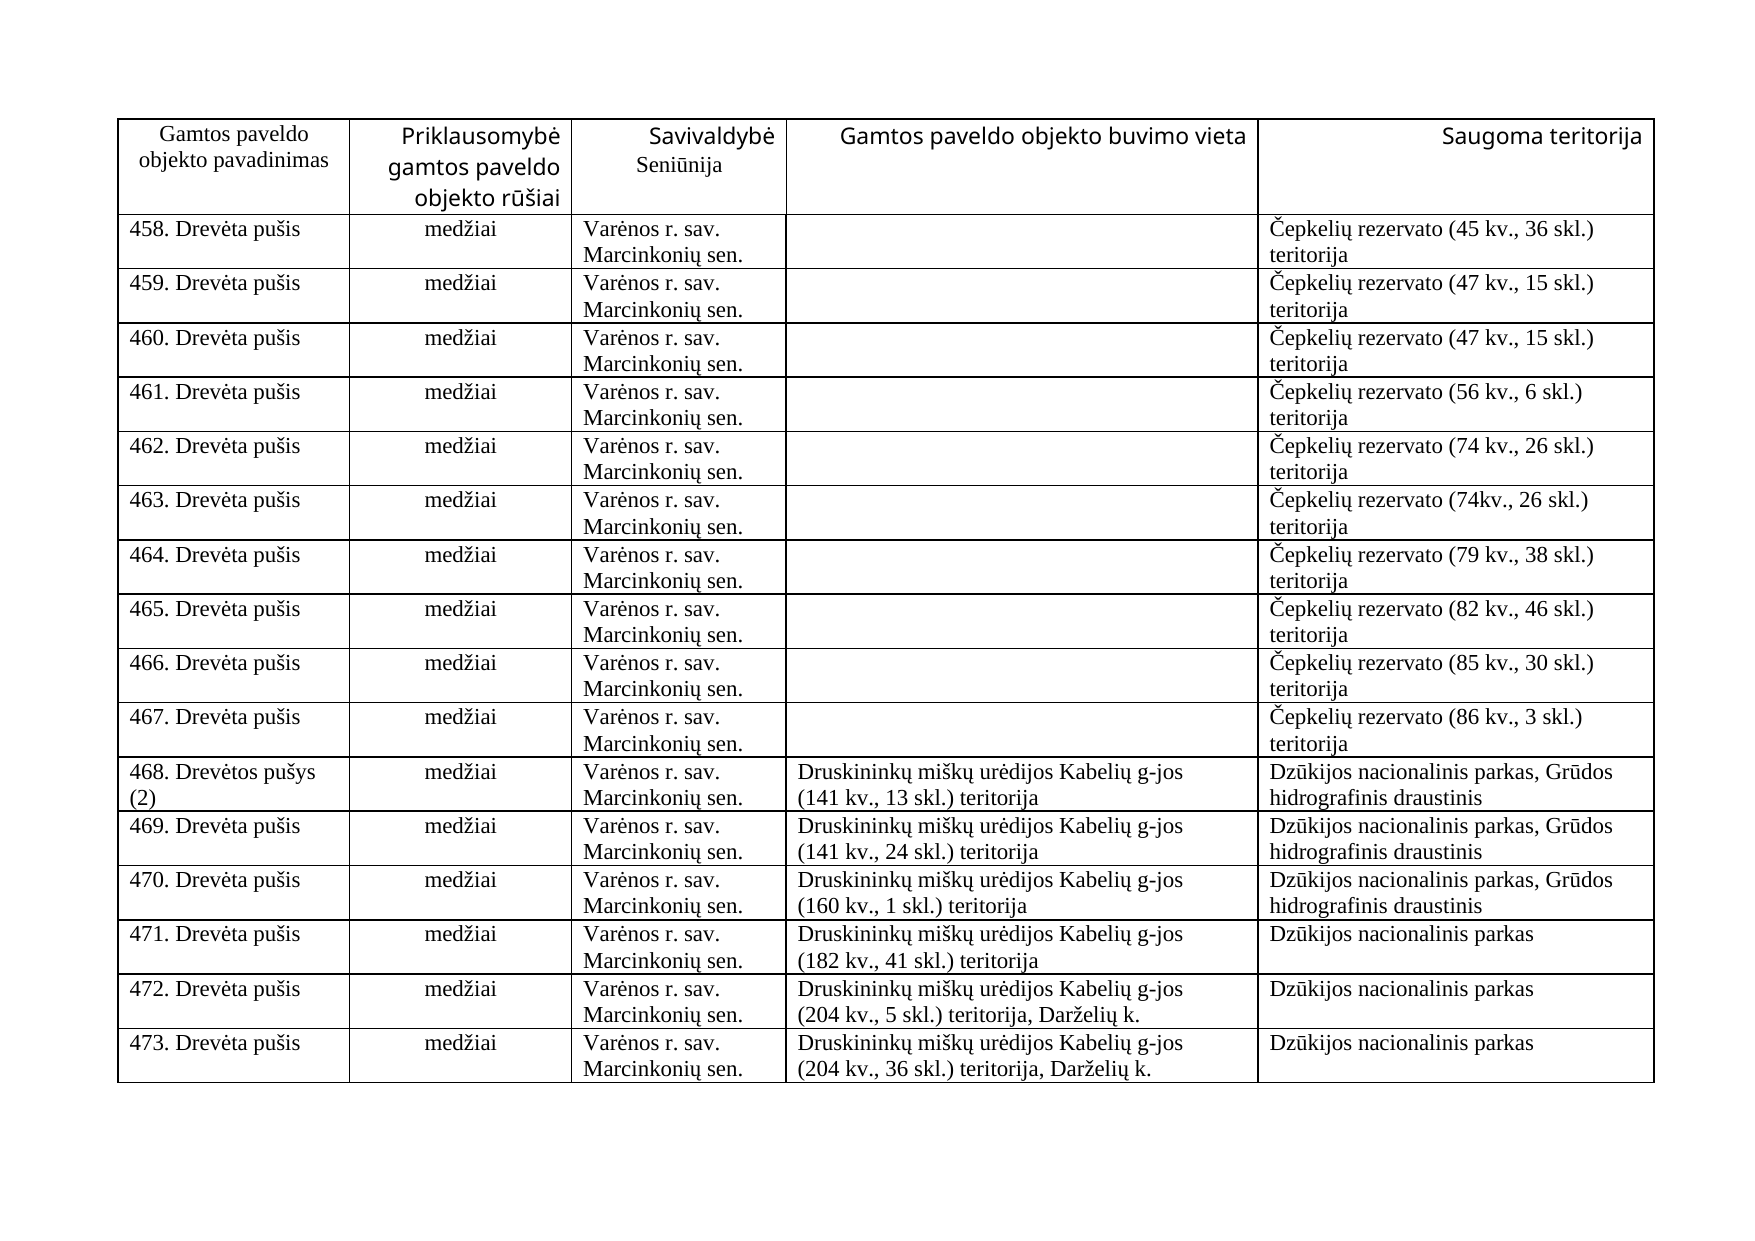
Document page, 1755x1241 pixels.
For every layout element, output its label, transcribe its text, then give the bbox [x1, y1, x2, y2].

table_cell Varėnos r. sav. Marcinkonių sen. [572, 649, 785, 702]
table_cell Varėnos r. sav. Marcinkonių sen. [572, 975, 785, 1027]
table_cell medžiai [350, 812, 571, 865]
table_cell Druskininkų miškų urėdijos Kabelių g-jos (204 kv., 36 skl.) teritorija, Darželių k. [787, 1029, 1257, 1082]
table_cell Varėnos r. sav. Marcinkonių sen. [572, 269, 785, 322]
table_cell Varėnos r. sav. Marcinkonių sen. [572, 324, 785, 376]
table_cell Čepkelių rezervato (85 kv., 30 skl.) teritorija [1259, 649, 1653, 702]
table_cell Dzūkijos nacionalinis parkas, Grūdos hidrografinis draustinis [1259, 758, 1653, 810]
table_header Savivaldybė Seniūnija [572, 120, 786, 213]
table_cell [787, 215, 1257, 268]
table_cell medžiai [350, 269, 571, 322]
table_cell medžiai [350, 866, 571, 919]
table_cell medžiai [350, 758, 571, 810]
table_cell 467. Drevėta pušis [119, 703, 349, 756]
table_cell 469. Drevėta pušis [119, 812, 349, 865]
table_cell Dzūkijos nacionalinis parkas, Grūdos hidrografinis draustinis [1259, 866, 1653, 919]
table_cell Čepkelių rezervato (74kv., 26 skl.) teritorija [1259, 486, 1653, 539]
table_cell Čepkelių rezervato (56 kv., 6 skl.) teritorija [1259, 378, 1653, 431]
table_cell Druskininkų miškų urėdijos Kabelių g-jos (141 kv., 24 skl.) teritorija [787, 812, 1257, 865]
table_cell [787, 595, 1257, 648]
table_cell Čepkelių rezervato (86 kv., 3 skl.) teritorija [1259, 703, 1653, 756]
table_cell 470. Drevėta pušis [119, 866, 349, 919]
table_cell Varėnos r. sav. Marcinkonių sen. [572, 812, 785, 865]
table_cell 459. Drevėta pušis [119, 269, 349, 322]
table_cell [787, 703, 1257, 756]
table_cell [787, 541, 1257, 593]
table_cell Druskininkų miškų urėdijos Kabelių g-jos (141 kv., 13 skl.) teritorija [787, 758, 1257, 810]
table_cell Varėnos r. sav. Marcinkonių sen. [572, 378, 785, 431]
table_cell Dzūkijos nacionalinis parkas [1259, 1029, 1653, 1082]
table_cell Dzūkijos nacionalinis parkas [1259, 975, 1653, 1027]
table_cell Čepkelių rezervato (47 kv., 15 skl.) teritorija [1259, 324, 1653, 376]
table_cell Varėnos r. sav. Marcinkonių sen. [572, 866, 785, 919]
table_cell 466. Drevėta pušis [119, 649, 349, 702]
table_cell medžiai [350, 595, 571, 648]
table_cell Varėnos r. sav. Marcinkonių sen. [572, 595, 785, 648]
table_cell medžiai [350, 432, 571, 485]
table_cell Varėnos r. sav. Marcinkonių sen. [572, 541, 785, 593]
table_cell Varėnos r. sav. Marcinkonių sen. [572, 921, 785, 973]
table_cell [787, 649, 1257, 702]
table_header Saugoma teritorija [1259, 120, 1653, 213]
table_cell Varėnos r. sav. Marcinkonių sen. [572, 486, 785, 539]
table_cell medžiai [350, 649, 571, 702]
table_cell 468. Drevėtos pušys (2) [119, 758, 349, 810]
table_cell Čepkelių rezervato (79 kv., 38 skl.) teritorija [1259, 541, 1653, 593]
table_cell medžiai [350, 486, 571, 539]
table_cell Čepkelių rezervato (47 kv., 15 skl.) teritorija [1259, 269, 1653, 322]
table_cell Varėnos r. sav. Marcinkonių sen. [572, 1029, 785, 1082]
table_cell Čepkelių rezervato (74 kv., 26 skl.) teritorija [1259, 432, 1653, 485]
table_cell [787, 269, 1257, 322]
table_cell 462. Drevėta pušis [119, 432, 349, 485]
table_cell Čepkelių rezervato (82 kv., 46 skl.) teritorija [1259, 595, 1653, 648]
table_cell medžiai [350, 541, 571, 593]
table_cell medžiai [350, 324, 571, 376]
table_header Gamtos paveldo objekto pavadinimas [119, 120, 349, 213]
table_cell Druskininkų miškų urėdijos Kabelių g-jos (160 kv., 1 skl.) teritorija [787, 866, 1257, 919]
table_cell Čepkelių rezervato (45 kv., 36 skl.) teritorija [1259, 215, 1653, 268]
table_cell medžiai [350, 921, 571, 973]
table_cell 465. Drevėta pušis [119, 595, 349, 648]
table_cell Dzūkijos nacionalinis parkas, Grūdos hidrografinis draustinis [1259, 812, 1653, 865]
table_cell Varėnos r. sav. Marcinkonių sen. [572, 432, 785, 485]
table_cell medžiai [350, 1029, 571, 1082]
table_cell 461. Drevėta pušis [119, 378, 349, 431]
table_cell [787, 324, 1257, 376]
table_cell Druskininkų miškų urėdijos Kabelių g-jos (182 kv., 41 skl.) teritorija [787, 921, 1257, 973]
table_cell Varėnos r. sav. Marcinkonių sen. [572, 758, 785, 810]
table_cell Druskininkų miškų urėdijos Kabelių g-jos (204 kv., 5 skl.) teritorija, Darželių k. [787, 975, 1257, 1027]
table_cell Dzūkijos nacionalinis parkas [1259, 921, 1653, 973]
table_cell [787, 378, 1257, 431]
table_cell 473. Drevėta pušis [119, 1029, 349, 1082]
table_cell 463. Drevėta pušis [119, 486, 349, 539]
table_cell [787, 432, 1257, 485]
table_cell 464. Drevėta pušis [119, 541, 349, 593]
table_cell medžiai [350, 975, 571, 1027]
table_cell medžiai [350, 378, 571, 431]
table_cell 458. Drevėta pušis [119, 215, 349, 268]
table_cell medžiai [350, 215, 571, 268]
table_cell 471. Drevėta pušis [119, 921, 349, 973]
table_header Priklausomybė gamtos paveldo objekto rūšiai [350, 120, 571, 213]
table_cell 460. Drevėta pušis [119, 324, 349, 376]
table_cell [787, 486, 1257, 539]
table_cell 472. Drevėta pušis [119, 975, 349, 1027]
table_header Gamtos paveldo objekto buvimo vieta [787, 120, 1257, 213]
table_cell Varėnos r. sav. Marcinkonių sen. [572, 215, 785, 268]
table_cell Varėnos r. sav. Marcinkonių sen. [572, 703, 785, 756]
table_cell medžiai [350, 703, 571, 756]
